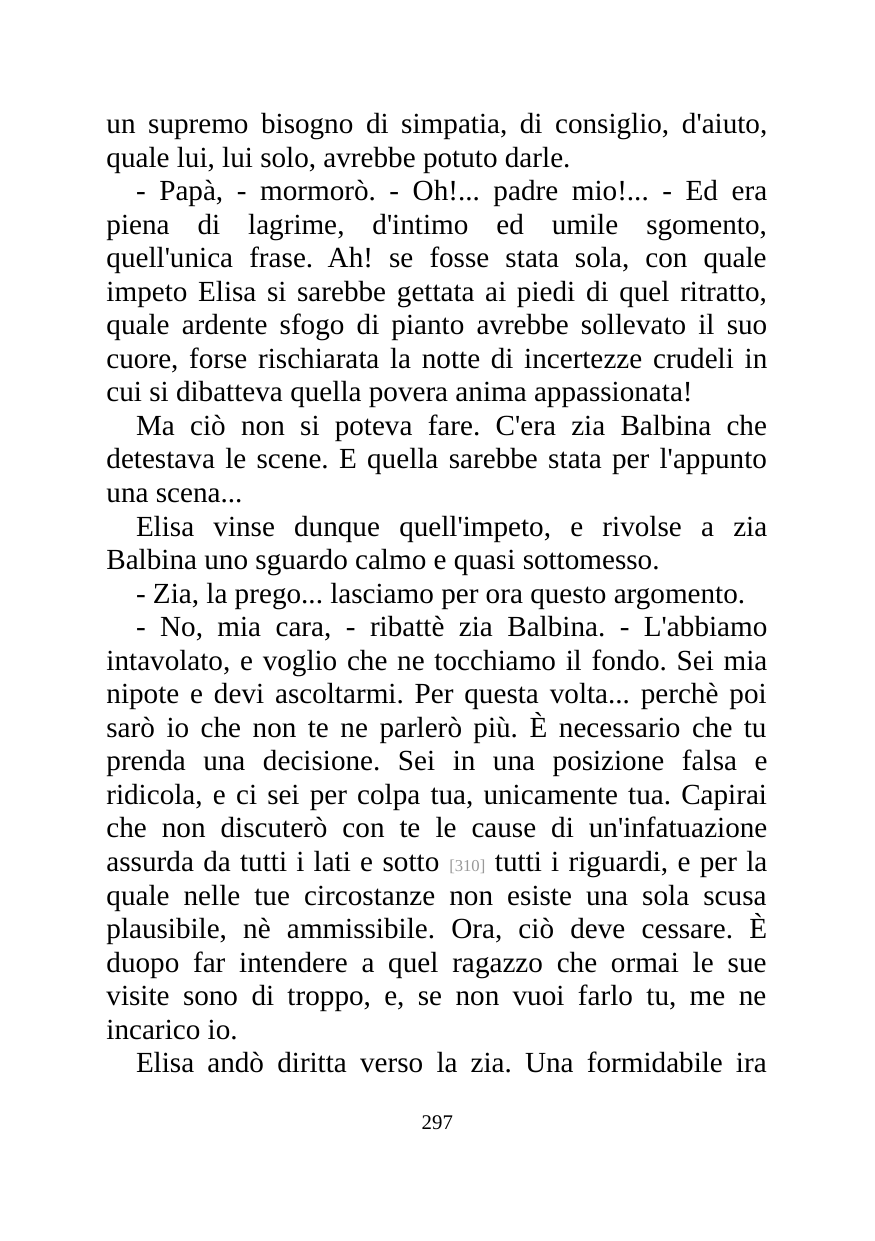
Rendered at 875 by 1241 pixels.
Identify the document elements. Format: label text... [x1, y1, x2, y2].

text un supremo bisogno di simpatia, di consiglio, d'aiuto, quale lui, lui solo, avrebbe potuto darle. [106, 106, 768, 173]
text Elisa andò diritta verso la zia. Una formidabile ira [106, 1045, 768, 1079]
text - Papà, - mormorò. - Oh!... padre mio!... - Ed era piena di lagrime, d'intimo ed umile sgomento, quell'unica frase. Ah! se fosse stata sola, con quale impeto Elisa si sarebbe gettata ai piedi di quel ritratto, quale ardente sfogo di pianto avrebbe sollevato il suo cuore, forse rischiarata la notte di incertezze crudeli in cui si dibatteva quella povera anima appassionata! [106, 173, 768, 408]
text Elisa vinse dunque quell'impeto, e rivolse a zia Balbina uno sguardo calmo e quasi sottomesso. [106, 509, 768, 576]
text Ma ciò non si poteva fare. C'era zia Balbina che detestava le scene. E quella sarebbe stata per l'appunto una scena... [106, 408, 768, 509]
text - No, mia cara, - ribattè zia Balbina. - L'abbiamo intavolato, e voglio che ne tocchiamo il fondo. Sei mia nipote e devi ascoltarmi. Per questa volta... perchè poi sarò io che non te ne parlerò più. È necessario che tu prenda una decisione. Sei in una posizione falsa e ridicola, e ci sei per colpa tua, unicamente tua. Capirai che non discuterò con te le cause di un'infatuazione assurda da tutti i lati e sotto [310] tutti i riguardi, e per la quale nelle tue circostanze non esiste una sola scusa plausibile, nè ammissibile. Ora, ciò deve cessare. È duopo far intendere a quel ragazzo che ormai le sue visite sono di troppo, e, se non vuoi farlo tu, me ne incarico io. [106, 609, 768, 1045]
text - Zia, la prego... lasciamo per ora questo argomento. [106, 576, 768, 609]
